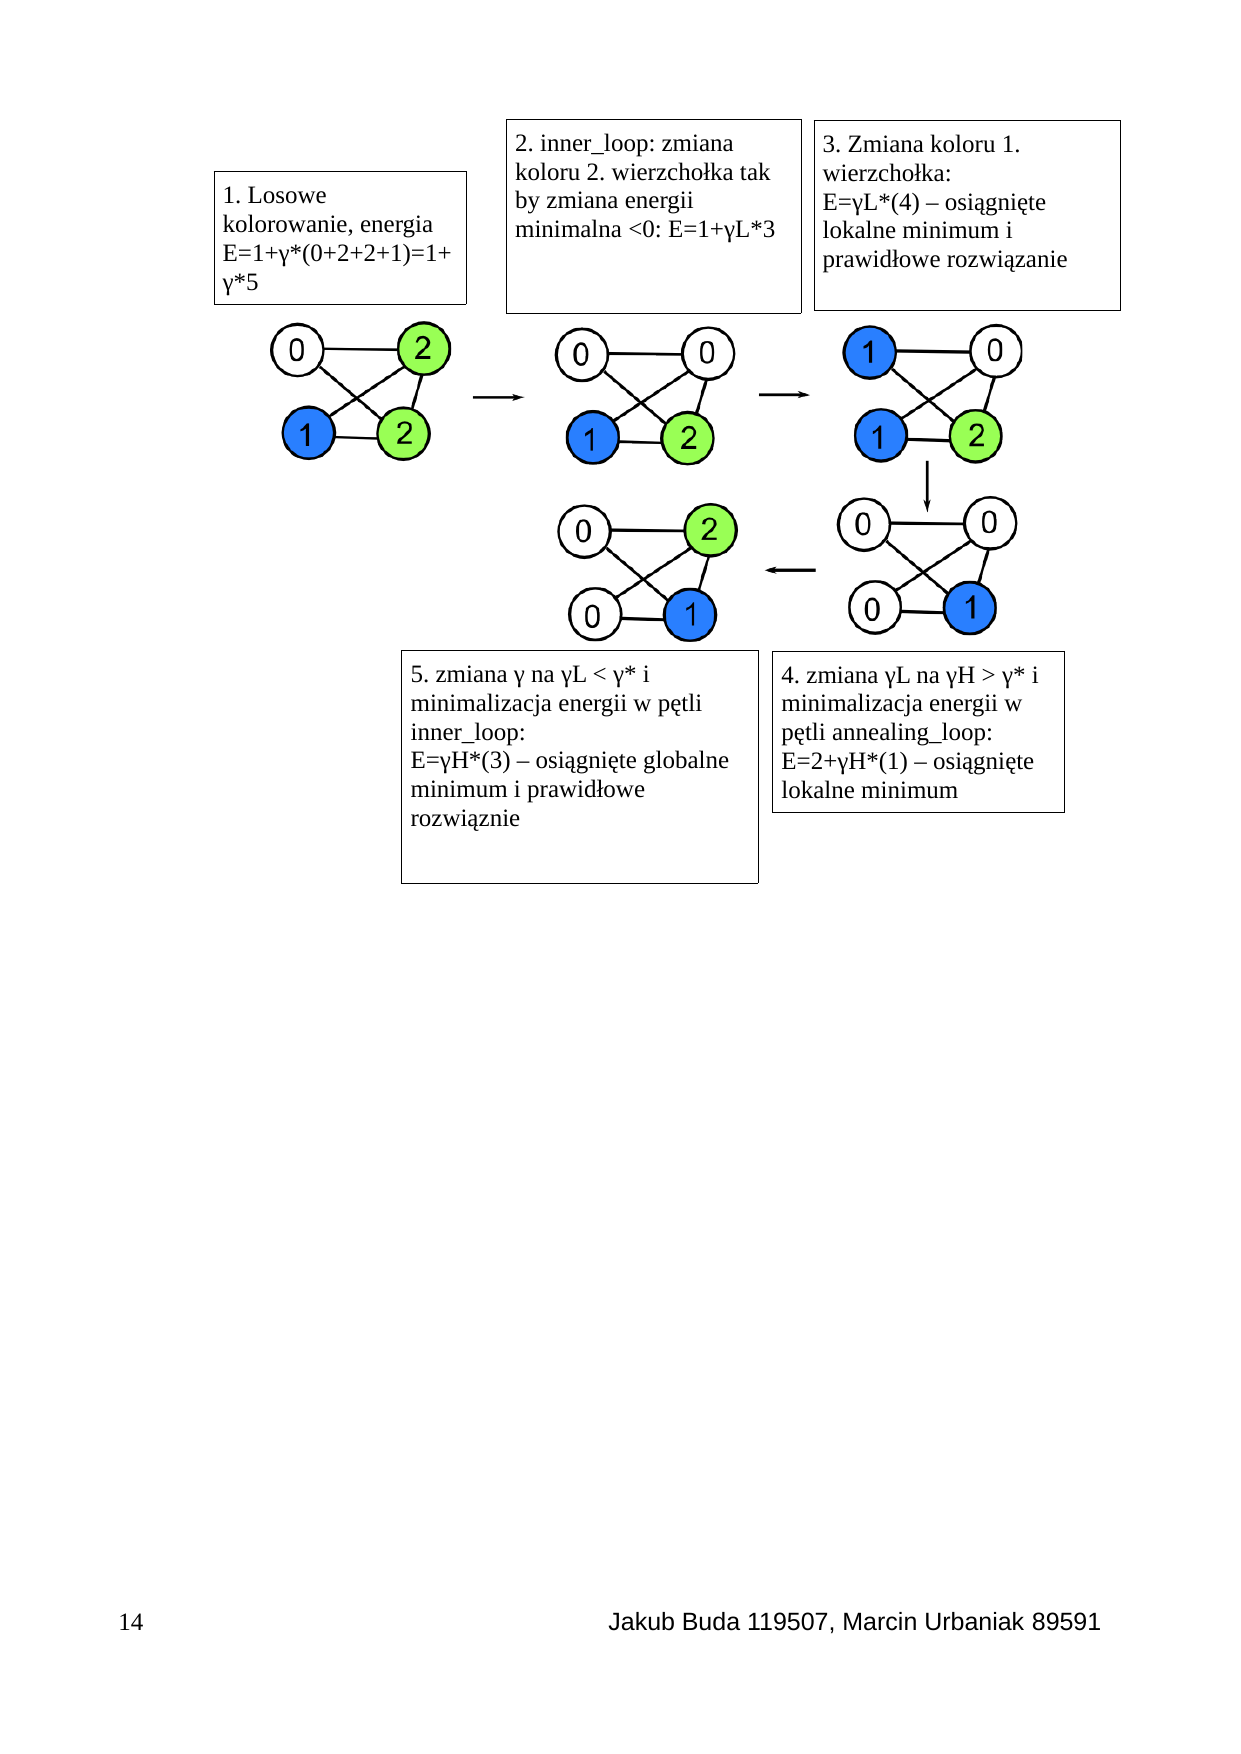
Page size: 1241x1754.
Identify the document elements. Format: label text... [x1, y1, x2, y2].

text 1. Losowe kolorowanie, energia E=1+γ*(0+2+2+1)=1+γ*5 [222, 180, 457, 295]
text 5. zmiana γ na γL < γ* i minimalizacja energii w pętli inner_loop: [410, 659, 749, 745]
text 2. inner_loop: zmiana koloru 2. wierzchołka tak by zmiana energii minimalna <0: E=1+γL*3 [515, 128, 792, 243]
text 4. zmiana γL na γH > γ* i minimalizacja energii w pętli annealing_loop: [781, 660, 1055, 746]
text E=γL*(4) – osiągnięte lokalne minimum i prawidłowe rozwiązanie [822, 187, 1111, 273]
text E=2+γH*(1) – osiągnięte lokalne minimum [781, 746, 1055, 803]
text E=γH*(3) – osiągnięte globalne minimum i prawidłowe rozwiąznie [410, 745, 749, 832]
text 3. Zmiana koloru 1. wierzchołka: [822, 129, 1111, 187]
picture [270, 321, 1023, 642]
